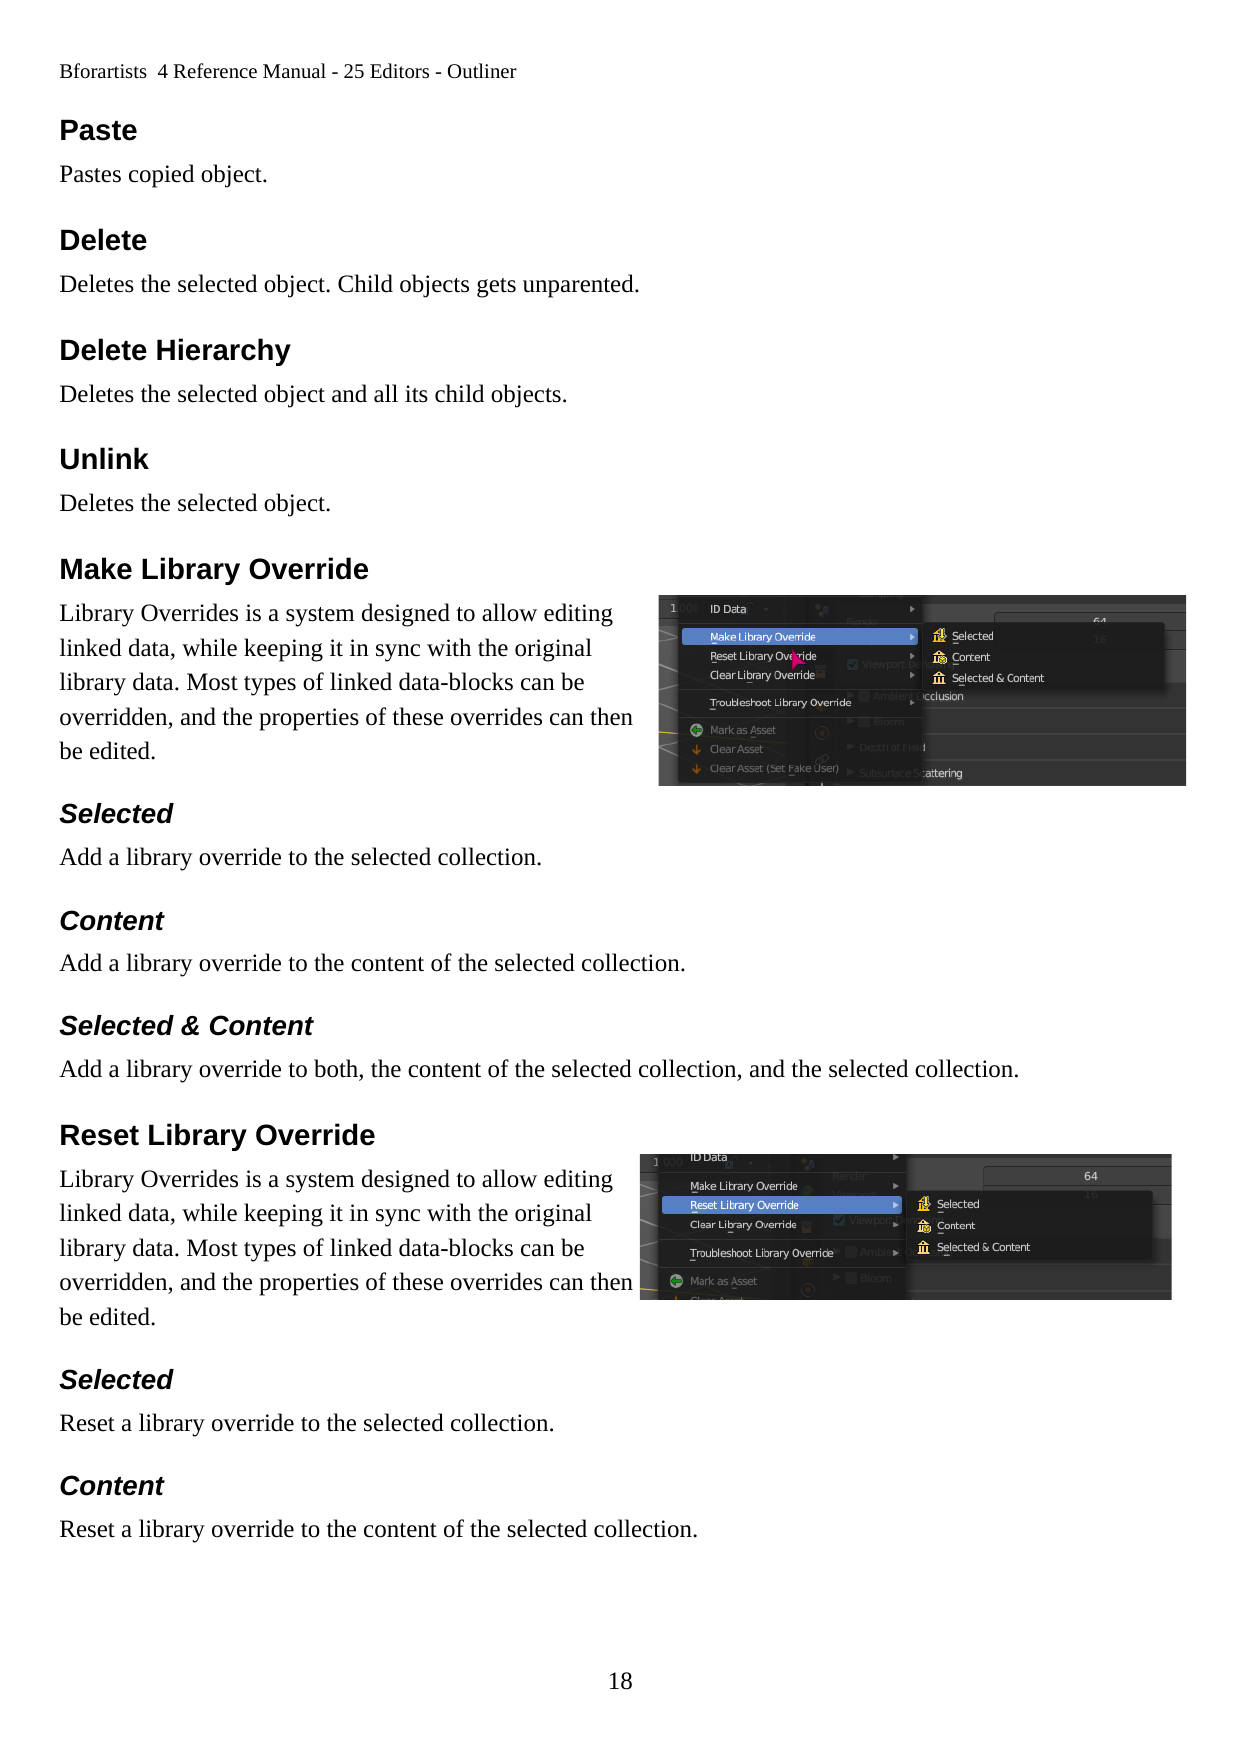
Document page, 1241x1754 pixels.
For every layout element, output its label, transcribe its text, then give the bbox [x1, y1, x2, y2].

subtitle Content [59, 904, 1181, 936]
text Add a library override to the content of the selected collection. [59, 948, 1181, 977]
picture [639, 1154, 1172, 1300]
subtitle Reset Library Override [59, 1118, 1181, 1152]
text Pastes copied object. [59, 159, 1181, 188]
text Library Overrides is a system designed to allow editing linked data, while keeping it in sync with the original library data. Most types of linked data-blocks can be overridden, and the properties of these overrides can then be edited. [59, 1164, 1181, 1331]
subtitle Unlink [59, 442, 1181, 476]
picture [658, 595, 1187, 786]
text Reset a library override to the selected collection. [59, 1408, 1181, 1437]
text Reset a library override to the content of the selected collection. [59, 1514, 1181, 1543]
text Deletes the selected object. [59, 488, 1181, 517]
subtitle Delete Hierarchy [59, 332, 1181, 366]
subtitle Delete [59, 222, 1181, 256]
text Add a library override to both, the content of the selected collection, and the selected collection. [59, 1054, 1181, 1083]
text Deletes the selected object and all its child objects. [59, 379, 1181, 407]
subtitle Paste [59, 113, 1181, 146]
subtitle Selected [59, 1363, 1181, 1395]
text Add a library override to the selected collection. [59, 842, 1181, 871]
subtitle Selected [59, 798, 1181, 830]
subtitle Content [59, 1469, 1181, 1501]
text Deletes the selected object. Child objects gets unparented. [59, 269, 1181, 297]
text Library Overrides is a system designed to allow editing linked data, while keeping it in sync with the original library data. Most types of linked data-blocks can be overridden, and the properties of these overrides can then be edited. [59, 598, 658, 765]
subtitle Make Library Override [59, 552, 1181, 586]
subtitle Selected & Content [59, 1010, 1181, 1042]
